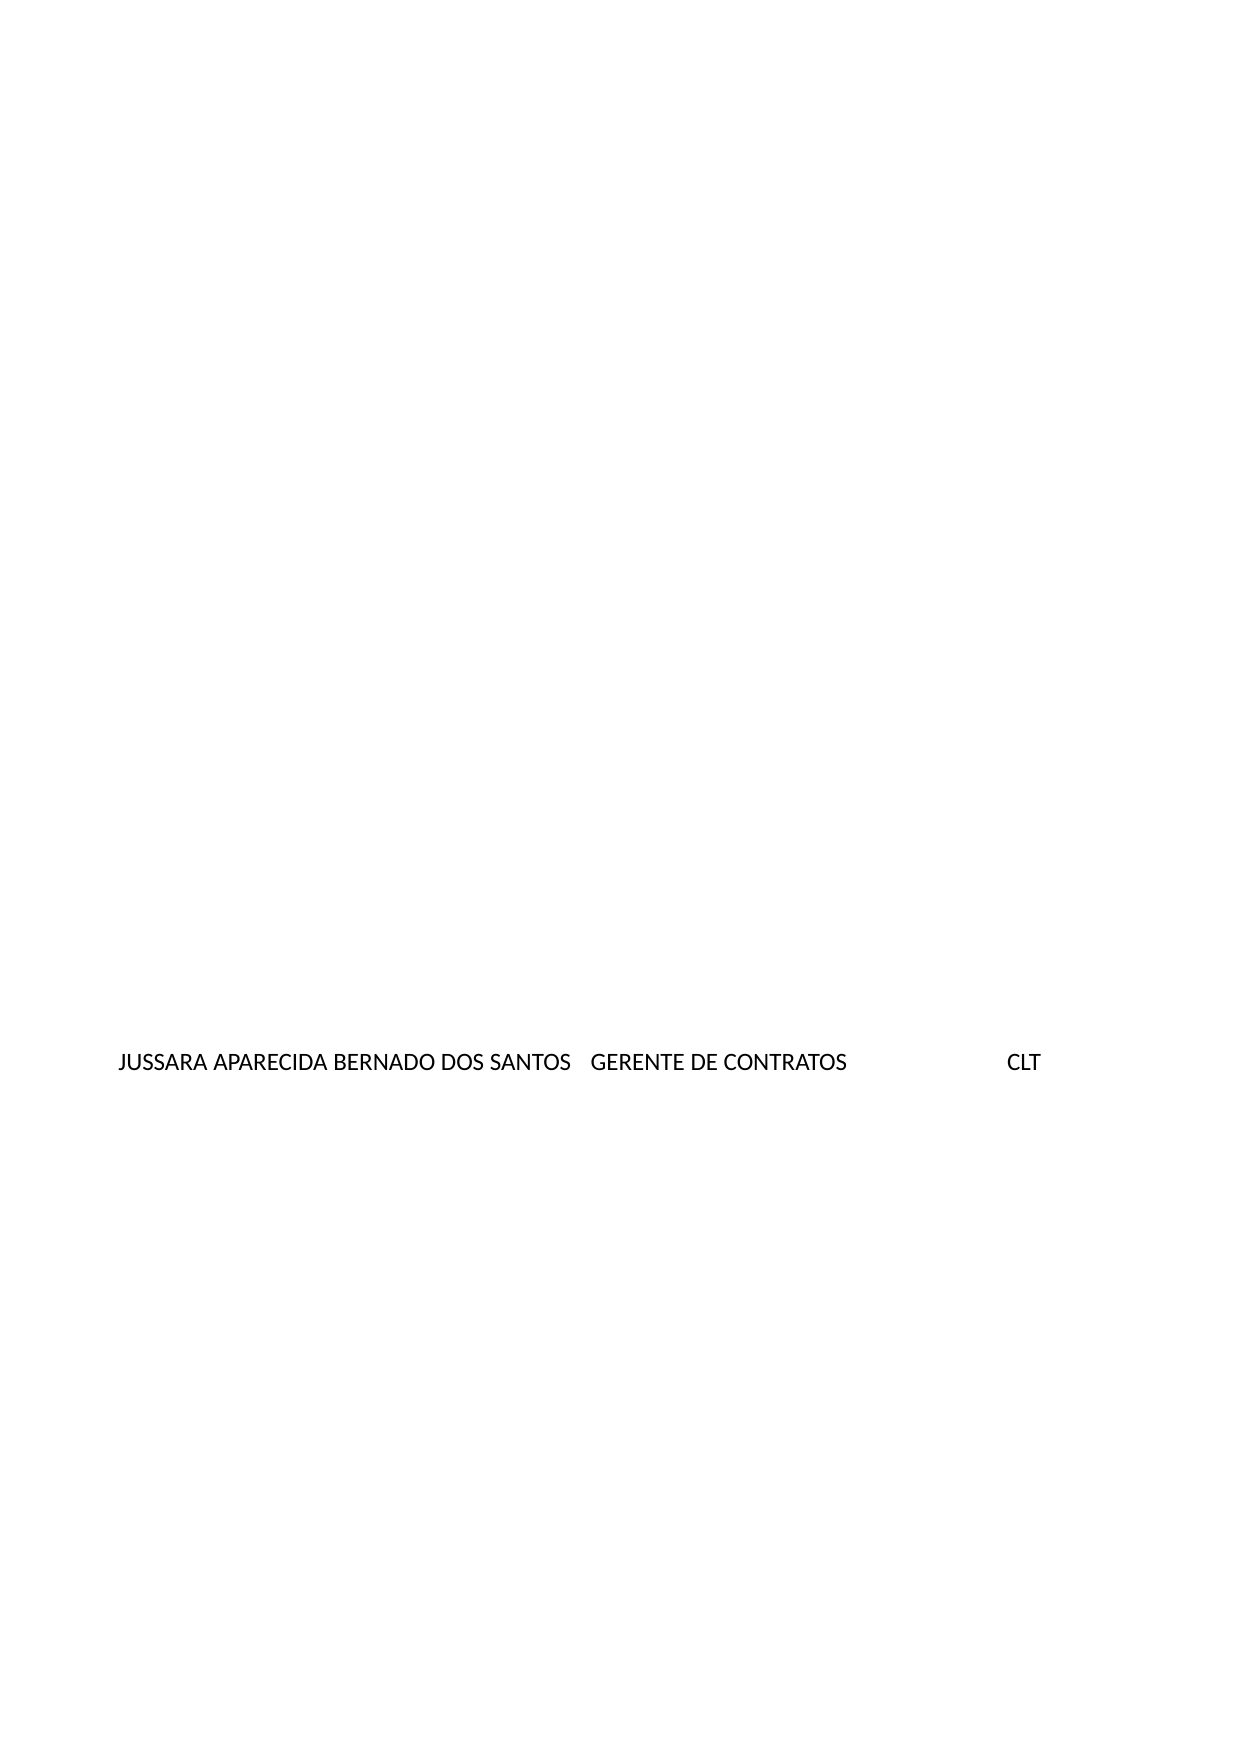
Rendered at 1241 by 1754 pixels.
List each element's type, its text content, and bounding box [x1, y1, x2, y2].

table_cell [1177, 703, 1240, 737]
table_cell [1177, 943, 1240, 977]
table_cell [587, 840, 871, 874]
table_cell [1177, 1214, 1240, 1249]
table_cell [587, 428, 871, 462]
table_cell [1177, 256, 1240, 290]
table_cell [587, 909, 871, 943]
table_cell [115, 1146, 587, 1180]
table_cell [587, 1593, 871, 1627]
table_cell [871, 1283, 1177, 1317]
table_cell [587, 1455, 871, 1489]
table_cell [115, 221, 587, 256]
table_cell [871, 1077, 1177, 1111]
table_cell CLT [871, 1046, 1177, 1077]
table_cell [1177, 1489, 1240, 1524]
table_cell [587, 1352, 871, 1386]
table_cell [587, 943, 871, 977]
table_cell [115, 1593, 587, 1627]
table_cell [115, 531, 587, 565]
table_cell [115, 428, 587, 462]
table_cell [587, 1214, 871, 1249]
table_cell [871, 668, 1177, 702]
table_cell [871, 1012, 1177, 1046]
table_cell [871, 1180, 1177, 1214]
table_cell [115, 565, 587, 599]
table_cell [587, 1558, 871, 1592]
table_cell [1177, 1146, 1240, 1180]
table_cell [871, 290, 1177, 324]
table_cell [1177, 565, 1240, 599]
table_cell [1177, 1421, 1240, 1455]
table_cell [115, 1421, 587, 1455]
table_cell [115, 1558, 587, 1592]
table_cell [1177, 118, 1240, 152]
table_cell [871, 462, 1177, 496]
table_cell [587, 1489, 871, 1524]
table_cell [115, 187, 587, 221]
table_cell [871, 1214, 1177, 1249]
table_cell [871, 1593, 1177, 1627]
table_cell [115, 634, 587, 668]
table_cell [115, 118, 587, 152]
table_cell [587, 978, 871, 1012]
table_cell [115, 909, 587, 943]
table_cell [871, 565, 1177, 599]
table_cell [1177, 737, 1240, 771]
table_cell [1177, 221, 1240, 256]
table_cell [871, 1146, 1177, 1180]
table_cell [1177, 1386, 1240, 1421]
table_cell [1177, 428, 1240, 462]
table_cell [871, 496, 1177, 531]
table_cell [587, 599, 871, 634]
table_cell [1177, 1318, 1240, 1352]
table_cell [587, 221, 871, 256]
table_cell [1177, 1352, 1240, 1386]
table_cell [115, 1455, 587, 1489]
table_cell [115, 290, 587, 324]
table_cell [587, 1012, 871, 1046]
table_cell [1177, 599, 1240, 634]
table_cell [871, 1249, 1177, 1283]
table_cell [871, 840, 1177, 874]
table_cell [1177, 634, 1240, 668]
table_cell 44 [1177, 1046, 1240, 1077]
table_cell [115, 1283, 587, 1317]
table_cell [587, 806, 871, 840]
table_cell [115, 1249, 587, 1283]
table_cell [1177, 324, 1240, 359]
table_cell [587, 256, 871, 290]
table_cell [115, 1180, 587, 1214]
table_cell [587, 1077, 871, 1111]
table_cell [587, 324, 871, 359]
table_cell [115, 1386, 587, 1421]
table_cell [871, 1558, 1177, 1592]
table_cell [871, 943, 1177, 977]
table_cell JUSSARA APARECIDA BERNADO DOS SANTOS [115, 1046, 587, 1077]
table_cell [587, 1524, 871, 1558]
table_cell [1177, 1593, 1240, 1627]
table_cell [115, 1318, 587, 1352]
table_cell [587, 1421, 871, 1455]
table_cell [1177, 393, 1240, 427]
table_cell [1177, 153, 1240, 187]
table_cell [871, 256, 1177, 290]
table_cell [1177, 1524, 1240, 1558]
table_cell [587, 737, 871, 771]
table_cell [1177, 874, 1240, 909]
table_cell [871, 1524, 1177, 1558]
table_cell [871, 1111, 1177, 1146]
table_cell [871, 324, 1177, 359]
table_cell [1177, 462, 1240, 496]
table_cell [871, 1386, 1177, 1421]
table_cell [115, 771, 587, 806]
table_cell [587, 118, 871, 152]
table_cell [587, 1146, 871, 1180]
table_cell [115, 737, 587, 771]
table_cell [115, 1214, 587, 1249]
table_cell [871, 1318, 1177, 1352]
table_cell [587, 668, 871, 702]
table_cell [871, 909, 1177, 943]
table_cell [871, 1455, 1177, 1489]
table_cell [587, 187, 871, 221]
table_cell [115, 496, 587, 531]
table_cell [115, 1524, 587, 1558]
table_cell [871, 737, 1177, 771]
table_cell [1177, 1180, 1240, 1214]
table_cell [587, 703, 871, 737]
table_cell [115, 393, 587, 427]
table_cell [587, 1249, 871, 1283]
table_cell [115, 1111, 587, 1146]
table_cell [587, 153, 871, 187]
table_cell [115, 668, 587, 702]
table_cell [587, 634, 871, 668]
table_cell GERENTE DE CONTRATOS [587, 1046, 871, 1077]
table_cell [587, 462, 871, 496]
table_cell [1177, 1012, 1240, 1046]
table_cell [587, 1283, 871, 1317]
table_cell [587, 496, 871, 531]
table_cell [587, 874, 871, 909]
table_cell [1177, 909, 1240, 943]
table_cell [871, 221, 1177, 256]
table_cell [871, 1421, 1177, 1455]
table_cell [1177, 668, 1240, 702]
table_cell [115, 359, 587, 393]
table_cell [871, 874, 1177, 909]
table_cell [115, 462, 587, 496]
table_cell [871, 428, 1177, 462]
table_cell [115, 599, 587, 634]
table_cell [587, 359, 871, 393]
table_cell [587, 531, 871, 565]
table_cell [871, 118, 1177, 152]
table_cell [871, 703, 1177, 737]
table_cell [1177, 359, 1240, 393]
table_cell [115, 153, 587, 187]
table_cell [1177, 1249, 1240, 1283]
table_cell [115, 1352, 587, 1386]
table_cell [115, 703, 587, 737]
table_cell [115, 943, 587, 977]
table_cell [1177, 1283, 1240, 1317]
table_cell [115, 874, 587, 909]
table_cell [871, 531, 1177, 565]
table_cell [115, 1489, 587, 1524]
table_cell [871, 1352, 1177, 1386]
table_cell [1177, 840, 1240, 874]
table_cell [115, 806, 587, 840]
table_cell [1177, 1455, 1240, 1489]
table_cell [587, 565, 871, 599]
table_cell [115, 256, 587, 290]
table_cell [115, 840, 587, 874]
table_cell [1177, 1558, 1240, 1592]
table_cell [1177, 978, 1240, 1012]
table_cell [115, 978, 587, 1012]
table_cell [871, 187, 1177, 221]
table_cell [871, 634, 1177, 668]
table_cell [871, 771, 1177, 806]
table_cell [587, 1180, 871, 1214]
table_cell [1177, 771, 1240, 806]
table_cell [1177, 531, 1240, 565]
table_cell [587, 393, 871, 427]
table_cell [115, 1012, 587, 1046]
table_cell [587, 1386, 871, 1421]
table_cell [1177, 187, 1240, 221]
table_cell [871, 1489, 1177, 1524]
table_cell [587, 290, 871, 324]
table_cell [871, 359, 1177, 393]
table_cell [1177, 496, 1240, 531]
table_cell [1177, 1077, 1240, 1111]
table_cell [871, 393, 1177, 427]
table_cell [1177, 1111, 1240, 1146]
table_cell [587, 1111, 871, 1146]
table_cell [115, 1077, 587, 1111]
table_cell [871, 599, 1177, 634]
table_cell [871, 806, 1177, 840]
table_cell [115, 324, 587, 359]
table_cell [871, 978, 1177, 1012]
table_cell [1177, 806, 1240, 840]
table_cell [1177, 290, 1240, 324]
table_cell [587, 771, 871, 806]
table_cell [871, 153, 1177, 187]
table_cell [587, 1318, 871, 1352]
